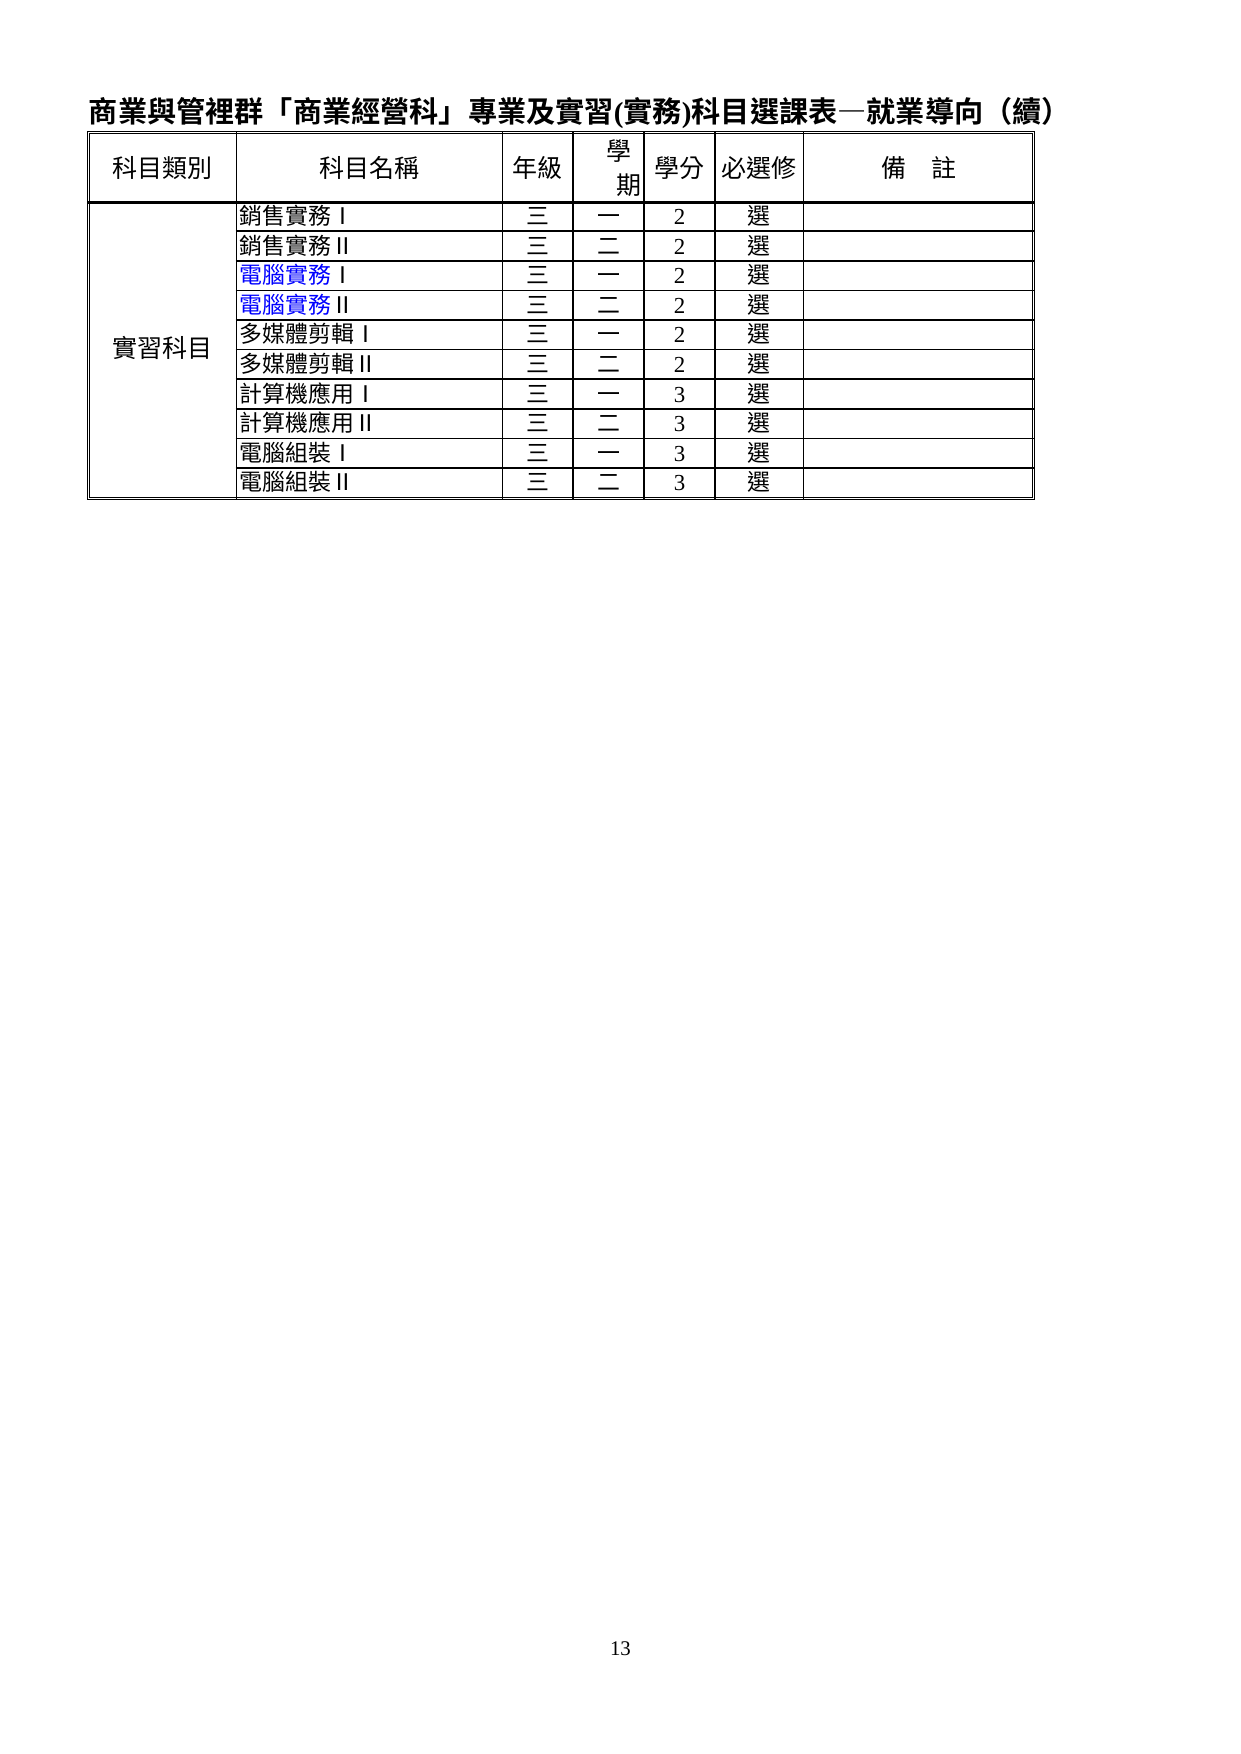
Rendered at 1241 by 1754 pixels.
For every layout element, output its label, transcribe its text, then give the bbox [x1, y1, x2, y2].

table_cell 2 [645, 291, 714, 319]
table_cell [804, 439, 1032, 467]
table_cell 選 [716, 380, 803, 408]
table_cell 一 [574, 321, 643, 349]
table_header 科目名稱 [237, 134, 502, 201]
table_cell 2 [645, 321, 714, 349]
table_cell 三 [503, 204, 572, 230]
table_cell 計算機應用Ⅱ [237, 410, 502, 437]
table_cell [804, 232, 1032, 260]
table_cell 選 [716, 232, 803, 260]
table_cell 二 [574, 410, 643, 437]
table_cell 三 [503, 262, 572, 289]
table_cell [804, 469, 1032, 497]
table_cell [804, 321, 1032, 349]
table_cell 3 [645, 469, 714, 497]
table_cell 三 [503, 380, 572, 408]
table_cell 3 [645, 410, 714, 437]
table_cell 三 [503, 350, 572, 378]
table_cell 電腦組裝Ⅰ [237, 439, 502, 467]
table_header 科目類別 [90, 134, 236, 201]
table_cell [804, 204, 1032, 230]
table_cell 選 [716, 291, 803, 319]
table_cell [804, 410, 1032, 437]
table_cell 2 [645, 204, 714, 230]
table_cell 二 [574, 232, 643, 260]
table_cell 選 [716, 321, 803, 349]
table_cell 計算機應用Ⅰ [237, 380, 502, 408]
table_cell 2 [645, 350, 714, 378]
table_cell 3 [645, 439, 714, 467]
table_cell [804, 262, 1032, 289]
table_header 年級 [503, 134, 572, 201]
table_cell [804, 291, 1032, 319]
table_cell 電腦組裝Ⅱ [237, 469, 502, 497]
table_cell 三 [503, 232, 572, 260]
table_cell 三 [503, 410, 572, 437]
table_cell 多媒體剪輯Ⅰ [237, 321, 502, 349]
table_cell 二 [574, 350, 643, 378]
table_cell 三 [503, 291, 572, 319]
table_header 備 註 [804, 134, 1032, 201]
table_header 學期 [574, 134, 643, 201]
table_cell 一 [574, 262, 643, 289]
table_cell 2 [645, 262, 714, 289]
table_cell 電腦實務Ⅰ [237, 262, 502, 289]
table_cell 電腦實務Ⅱ [237, 291, 502, 319]
table_cell 選 [716, 469, 803, 497]
table_header 學分 [645, 134, 714, 201]
table_cell 實習科目 [90, 204, 236, 497]
table_cell 銷售實務Ⅱ [237, 232, 502, 260]
table_cell 選 [716, 350, 803, 378]
table_cell 選 [716, 204, 803, 230]
table_cell 二 [574, 291, 643, 319]
table_cell 三 [503, 439, 572, 467]
text 商業與管裡群「商業經營科」專業及實習(實務)科目選課表—就業導向（續） [89, 89, 1152, 131]
table_cell 三 [503, 469, 572, 497]
table_cell 選 [716, 262, 803, 289]
table_cell [804, 380, 1032, 408]
table_cell [804, 350, 1032, 378]
table_cell 選 [716, 439, 803, 467]
table_cell 選 [716, 410, 803, 437]
table_cell 一 [574, 204, 643, 230]
table_cell 3 [645, 380, 714, 408]
table_cell 2 [645, 232, 714, 260]
table_cell 一 [574, 439, 643, 467]
table_cell 二 [574, 469, 643, 497]
table_cell 多媒體剪輯Ⅱ [237, 350, 502, 378]
table_header 必選修 [716, 134, 803, 201]
table_cell 三 [503, 321, 572, 349]
table_cell 銷售實務Ⅰ [237, 204, 502, 230]
table_cell 一 [574, 380, 643, 408]
